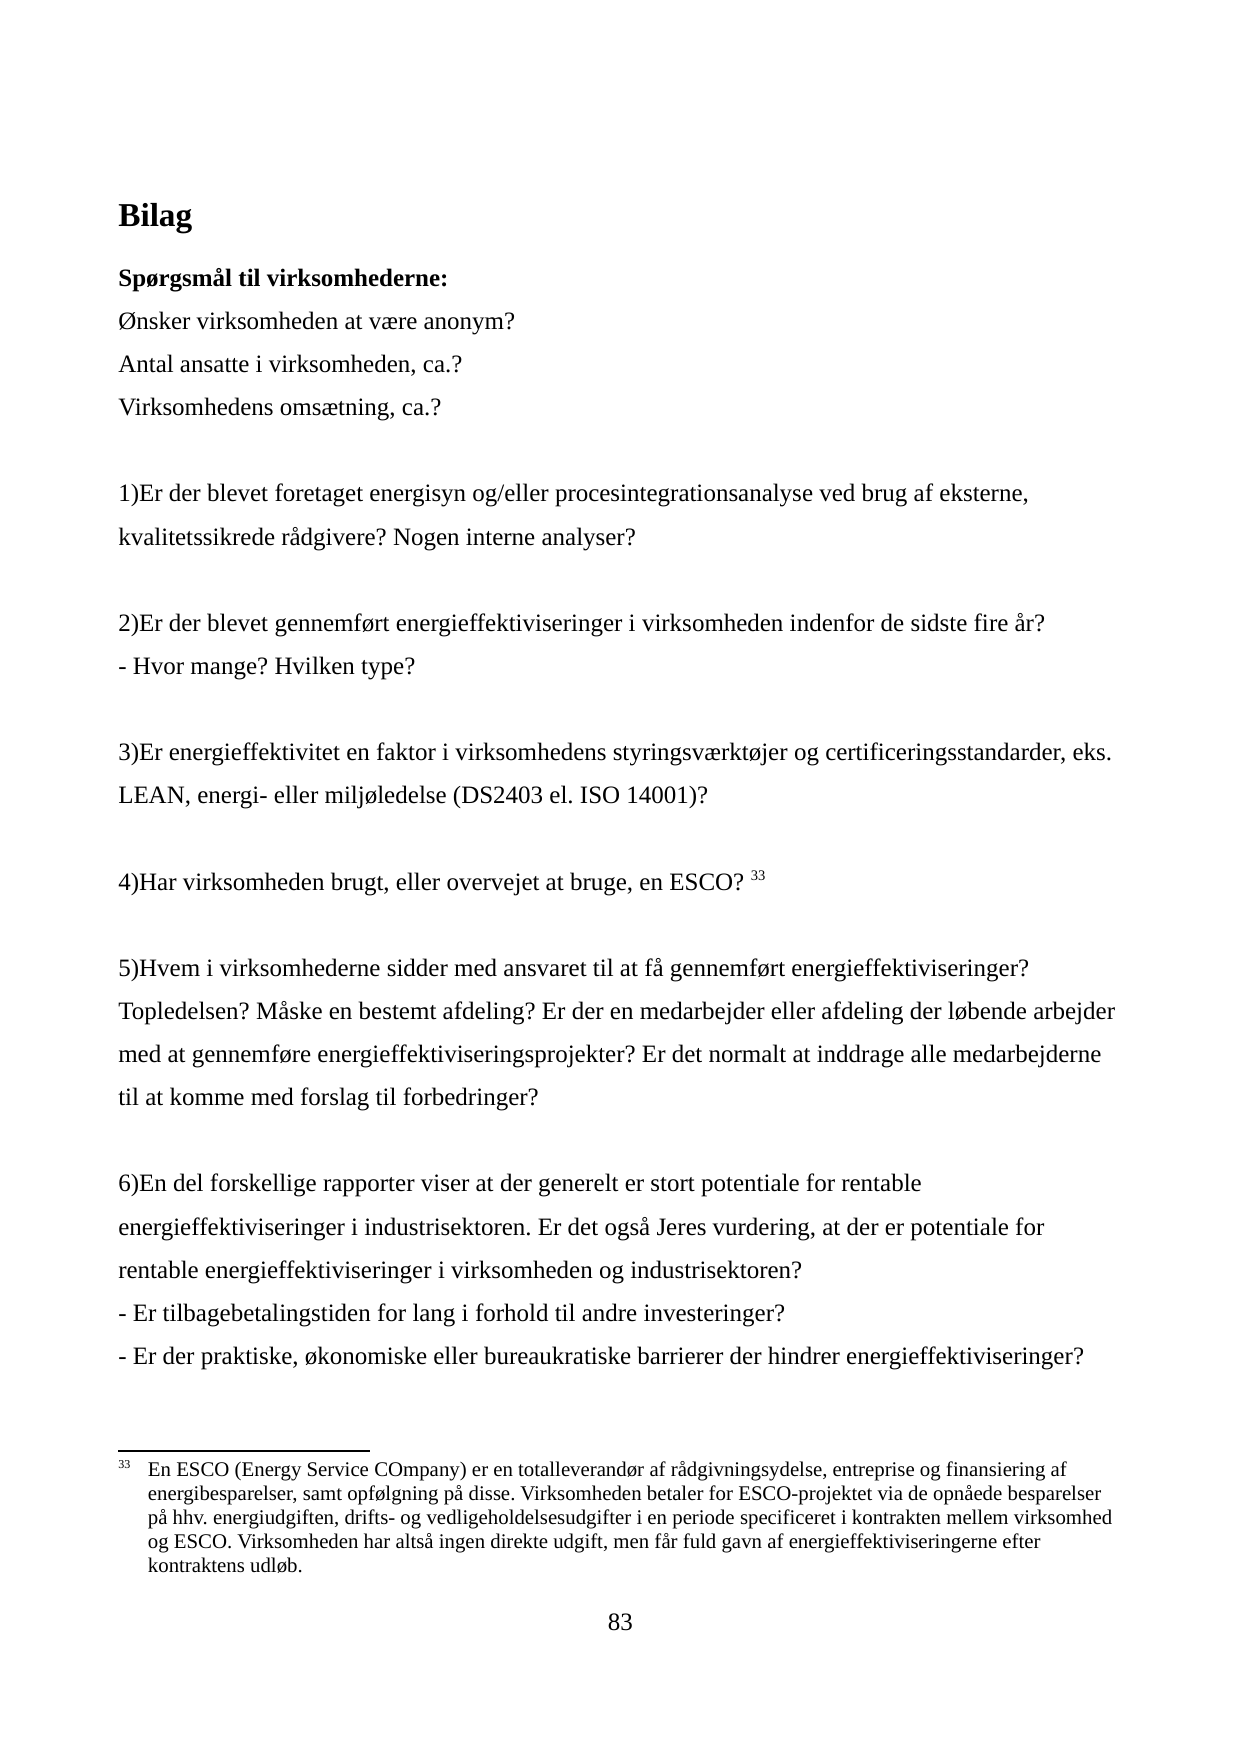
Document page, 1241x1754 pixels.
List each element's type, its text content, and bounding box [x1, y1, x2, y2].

list Har virksomheden brugt, eller overvejet at bruge, en ESCO? [118, 867, 1122, 895]
text Ønsker virksomheden at være anonym? [118, 306, 1122, 335]
text Spørgsmål til virksomhederne: [118, 263, 1122, 292]
text - Er tilbagebetalingstiden for lang i forhold til andre investeringer? [118, 1298, 1122, 1327]
text Virksomhedens omsætning, ca.? [118, 392, 1122, 421]
list En del forskellige rapporter viser at der generelt er stort potentiale for rentable energieffektiviseringer i industrisektoren. Er det også Jeres vurdering, at der er potentiale for rentable energieffektiviseringer i virksomheden og industrisektoren? [118, 1168, 1122, 1283]
list Hvem i virksomhederne sidder med ansvaret til at få gennemført energieffektiviseringer? Topledelsen? Måske en bestemt afdeling? Er der en medarbejder eller afdeling der løbende arbejder med at gennemføre energieffektiviseringsprojekter? Er det normalt at inddrage alle medarbejderne til at komme med forslag til forbedringer? [118, 953, 1122, 1111]
text - Er der praktiske, økonomiske eller bureaukratiske barrierer der hindrer energieffektiviseringer? [118, 1341, 1122, 1370]
list En ESCO (Energy Service COmpany) er en totalleverandør af rådgivningsydelse, entreprise og finansiering af energibesparelser, samt opfølgning på disse. Virksomheden betaler for ESCO-projektet via de opnåede besparelser på hhv. energiudgiften, drifts- og vedligeholdelsesudgifter i en periode specificeret i kontrakten mellem virksomhed og ESCO. Virksomheden har altså ingen direkte udgift, men får fuld gavn af energieffektiviseringerne efter kontraktens udløb. [118, 1457, 1122, 1577]
text - Hvor mange? Hvilken type? [118, 651, 1122, 680]
list Er der blevet foretaget energisyn og/eller procesintegrationsanalyse ved brug af eksterne, kvalitetssikrede rådgivere? Nogen interne analyser? [118, 478, 1122, 550]
list Er energieffektivitet en faktor i virksomhedens styringsværktøjer og certificeringsstandarder, eks. LEAN, energi- eller miljøledelse (DS2403 el. ISO 14001)? [118, 737, 1122, 809]
text Antal ansatte i virksomheden, ca.? [118, 349, 1122, 378]
text Bilag [118, 196, 1122, 234]
list Er der blevet gennemført energieffektiviseringer i virksomheden indenfor de sidste fire år? [118, 608, 1122, 637]
